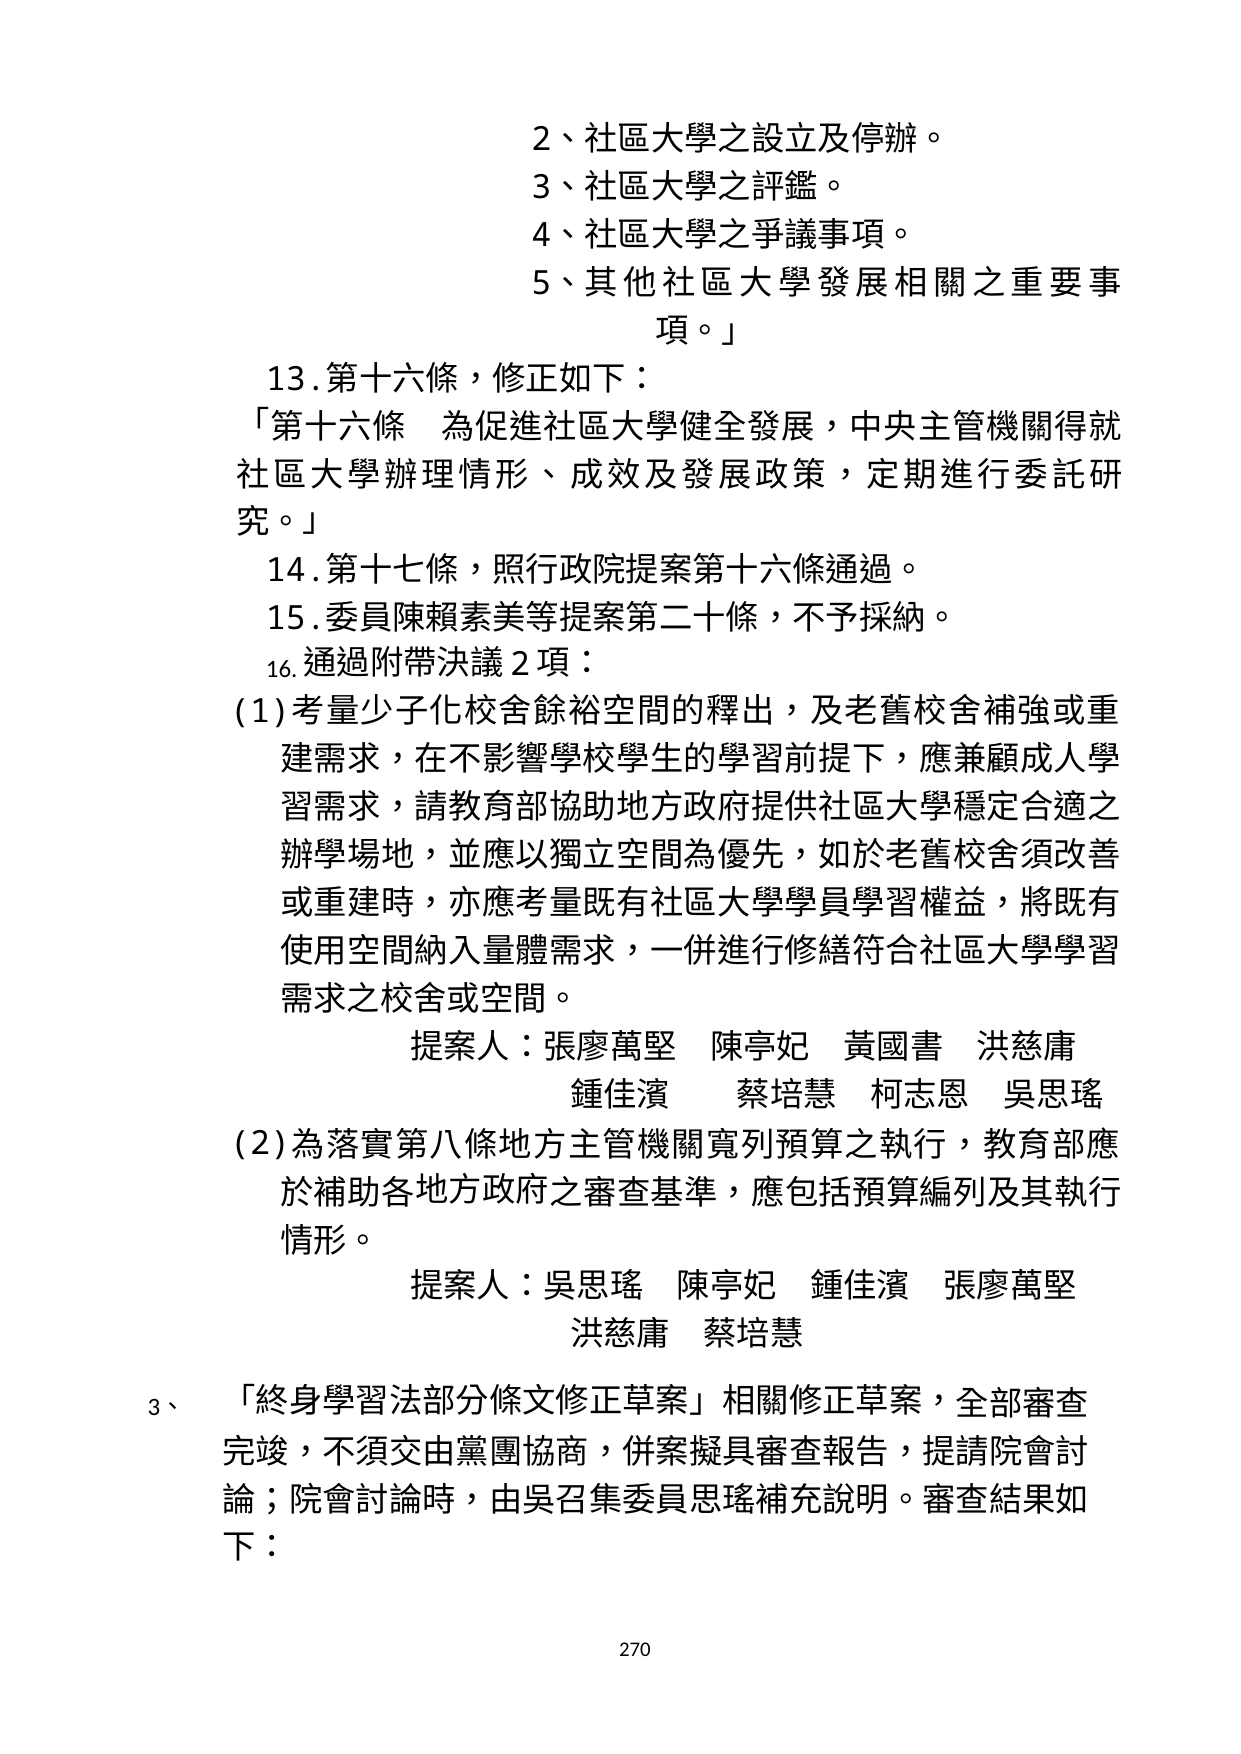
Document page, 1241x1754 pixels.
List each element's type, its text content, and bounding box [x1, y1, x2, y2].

text 提案人：吳思瑤 陳亭妃 鍾佳濱 張廖萬堅 [230, 1262, 1122, 1310]
text 洪慈庸 蔡培慧 [230, 1310, 1122, 1358]
list 社區大學之評鑑。 [531, 160, 1122, 208]
list 社區大學之爭議事項。 [531, 208, 1122, 256]
list 通過附帶決議2項： [266, 639, 1122, 687]
text 「第十六條 為促進社區大學健全發展，中央主管機關得就社區大學辦理情形、成效及發展政策，定期進行委託研究。」 [236, 400, 1122, 543]
list 第十七條，照行政院提案第十六條通過。 [266, 543, 1122, 591]
text (1)考量少子化校舍餘裕空間的釋出，及老舊校舍補強或重建需求，在不影響學校學生的學習前提下，應兼顧成人學習需求，請教育部協助地方政府提供社區大學穩定合適之辦學場地，並應以獨立空間為優先，如於老舊校舍須改善或重建時，亦應考量既有社區大學學員學習權益，將既有使用空間納入量體需求，一併進行修繕符合社區大學學習需求之校舍或空間。 [230, 687, 1122, 1023]
list 「終身學習法部分條文修正草案」相關修正草案，全部審查完竣，不須交由黨團協商，併案擬具審查報告，提請院會討論；院會討論時，由吳召集委員思瑤補充說明。審查結果如下： [147, 1377, 1122, 1568]
text 提案人：張廖萬堅 陳亭妃 黃國書 洪慈庸 [230, 1023, 1122, 1071]
list 其他社區大學發展相關之重要事項。」 [531, 256, 1122, 352]
text (2)為落實第八條地方主管機關寬列預算之執行，教育部應於補助各地方政府之審查基準，應包括預算編列及其執行情形。 [230, 1118, 1122, 1262]
text 鍾佳濱 蔡培慧 柯志恩 吳思瑤 [230, 1071, 1122, 1118]
list 社區大學之設立及停辦。 [531, 112, 1122, 160]
list 第十六條，修正如下： [266, 352, 1122, 400]
list 委員陳賴素美等提案第二十條，不予採納。 [266, 591, 1122, 639]
